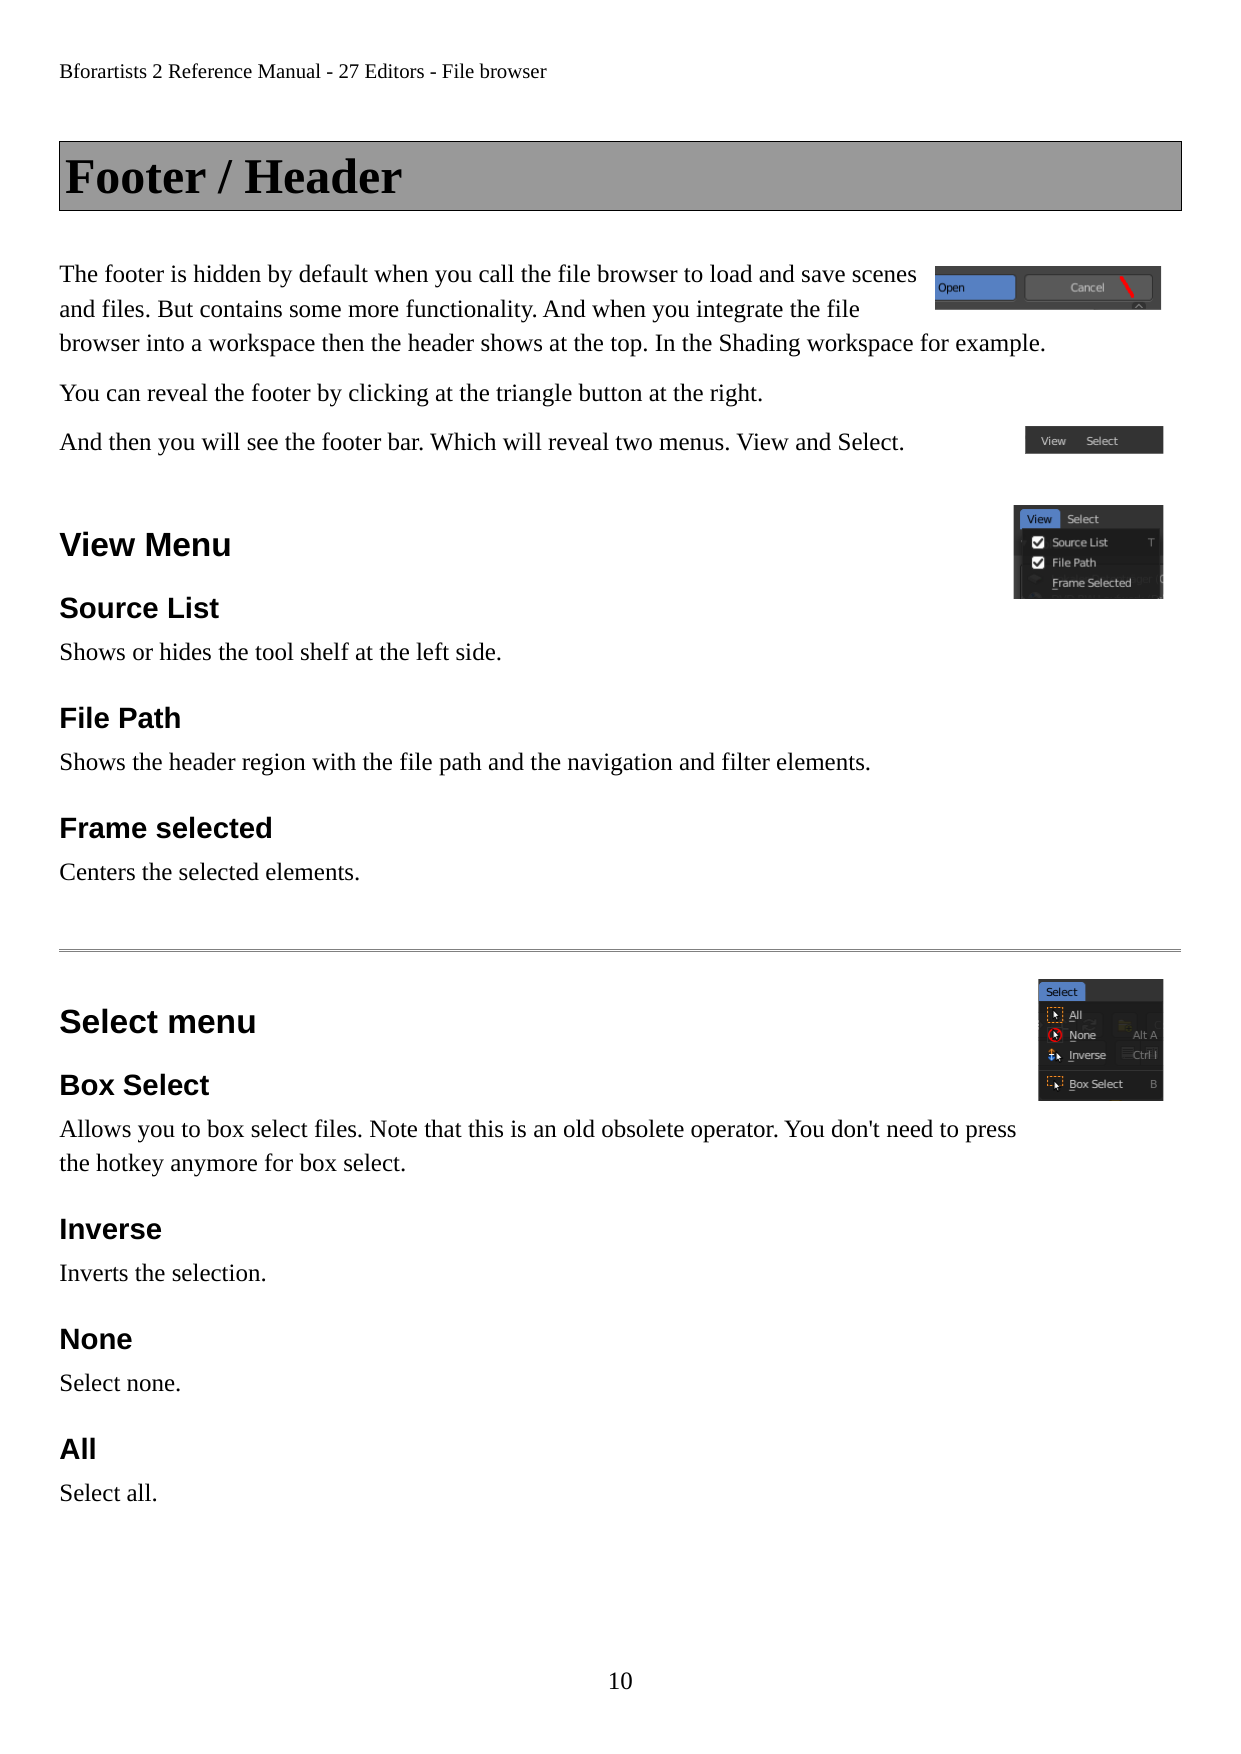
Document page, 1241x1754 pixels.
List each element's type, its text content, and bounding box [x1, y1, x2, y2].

text Shows the header region with the file path and the navigation and filter elements. [59, 747, 1181, 776]
picture [1038, 979, 1164, 1101]
text You can reveal the footer by clicking at the triangle button at the right. [59, 378, 1181, 406]
text Centers the selected elements. [59, 857, 1181, 886]
subtitle Box Select [59, 1068, 1038, 1101]
text Select none. [59, 1368, 1181, 1397]
subtitle Frame selected [59, 811, 1181, 844]
table_header Footer / Header [60, 142, 1181, 210]
picture [935, 266, 1162, 310]
text Inverts the selection. [59, 1258, 1181, 1287]
subtitle [1164, 1002, 1181, 1041]
subtitle Inverse [59, 1212, 1181, 1246]
subtitle Select menu [59, 1002, 1038, 1041]
subtitle File Path [59, 701, 1181, 735]
text And then you will see the footer bar. Which will reveal two menus. View and Select. [59, 427, 1181, 455]
text Shows or hides the tool shelf at the left side. [59, 637, 1181, 666]
subtitle View Menu [59, 525, 1013, 564]
text Allows you to box select files. Note that this is an old obsolete operator. You don't need to press the hotkey anymore for box select. [59, 1114, 1181, 1177]
picture [1013, 504, 1164, 599]
subtitle None [59, 1322, 1181, 1356]
subtitle All [59, 1432, 1181, 1466]
text Select all. [59, 1478, 1181, 1507]
subtitle [1164, 525, 1181, 564]
subtitle Source List [59, 591, 1181, 625]
subtitle [1164, 1068, 1181, 1101]
text The footer is hidden by default when you call the file browser to load and save scenes and files. But contains some more functionality. And when you integrate the file browser into a workspace then the header shows at the top. In the Shading workspace for example. [59, 259, 1181, 357]
picture [1025, 426, 1164, 454]
